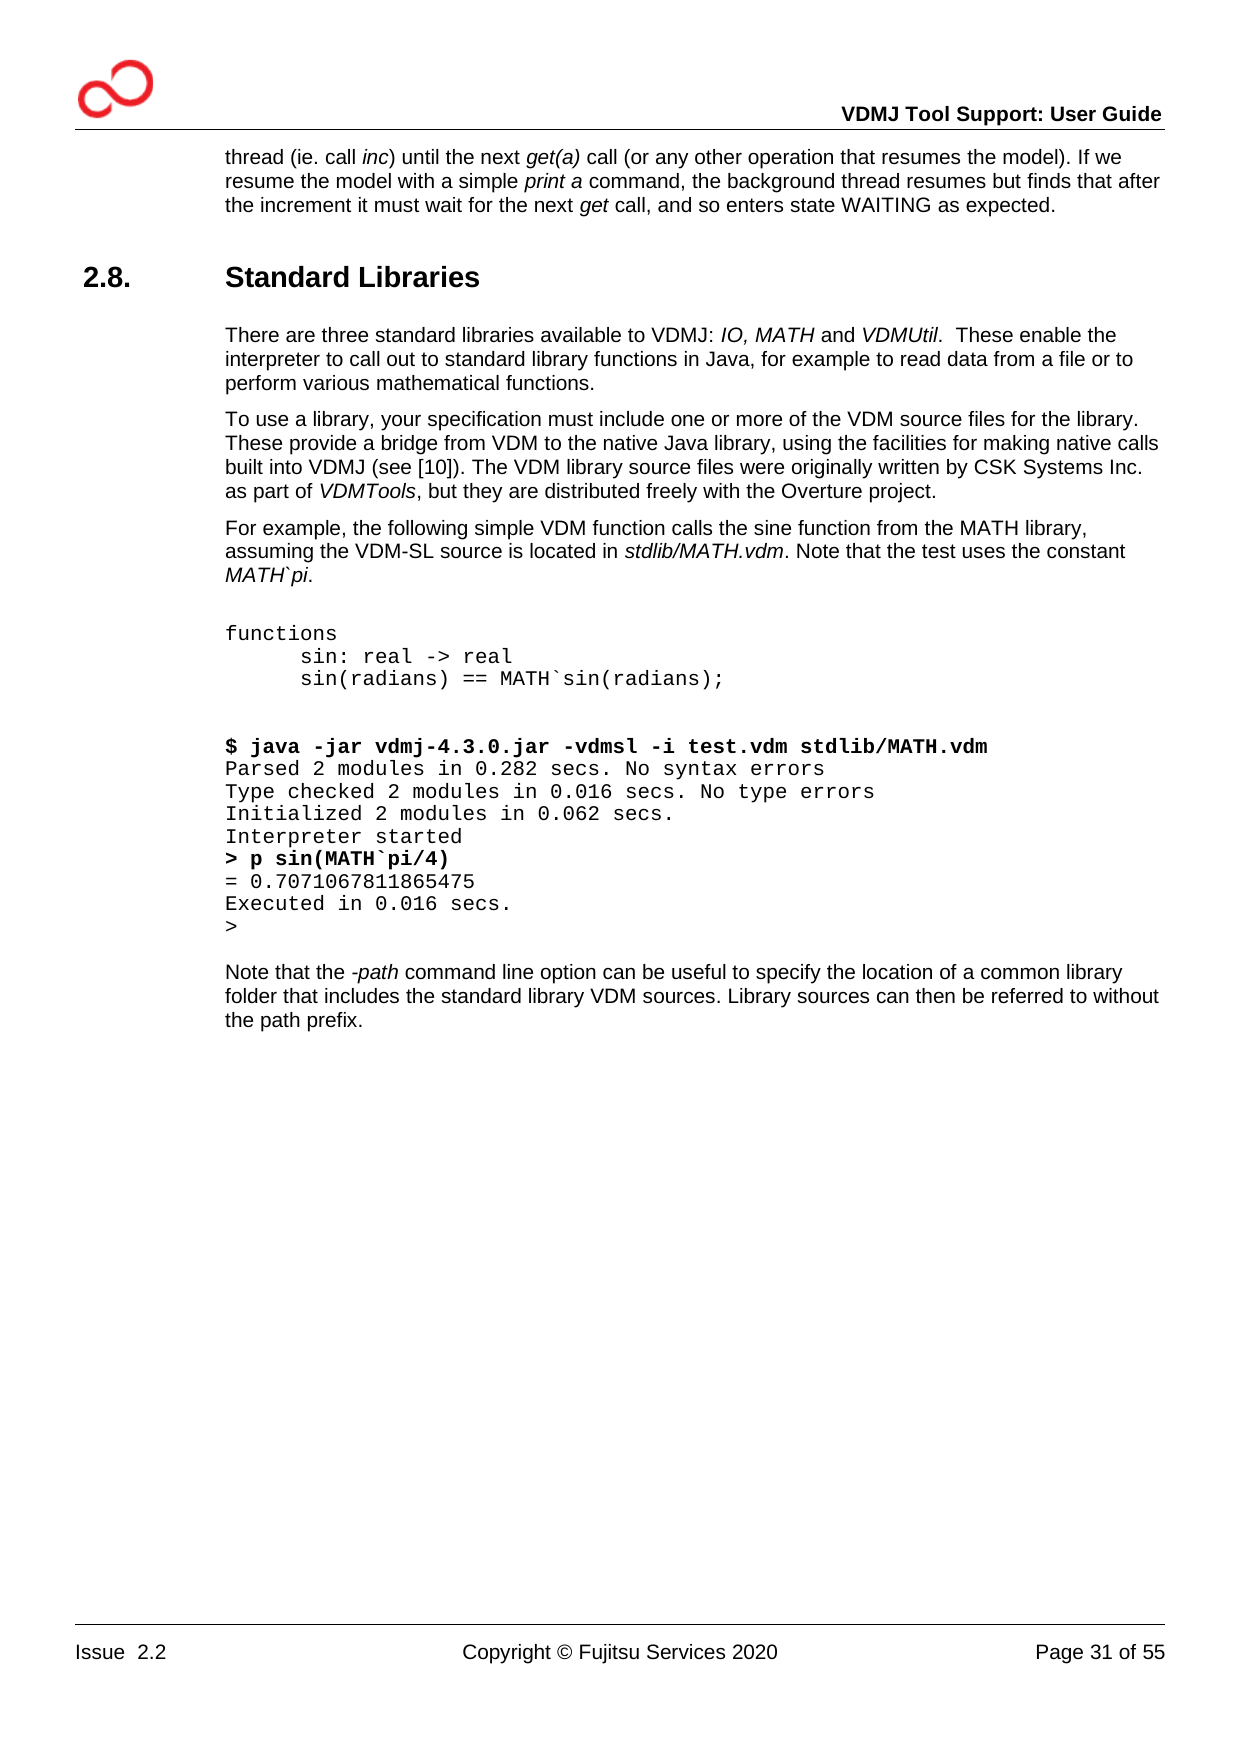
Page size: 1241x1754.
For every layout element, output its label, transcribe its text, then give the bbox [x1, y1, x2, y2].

text sin(radians) == MATH`sin(radians); [225, 668, 1165, 690]
text sin: real -> real [225, 645, 1165, 668]
text There are three standard libraries available to VDMJ: IO, MATH and VDMUtil. These enable the interpreter to call out to standard library functions in Java, for example to read data from a file or to perform various mathematical functions. [225, 323, 1165, 395]
text Note that the -path command line option can be useful to specify the location of a common library folder that includes the standard library VDM sources. Library sources can then be referred to without the path prefix. [225, 960, 1165, 1032]
subtitle Standard Libraries [75, 259, 1165, 293]
picture [78, 52, 153, 128]
text = 0.7071067811865475 [225, 870, 1165, 893]
text Type checked 2 modules in 0.016 secs. No type errors [225, 780, 1165, 803]
text Interpreter started [225, 825, 1165, 848]
text thread (ie. call inc) until the next get(a) call (or any other operation that resumes the model). If we resume the model with a simple print a command, the background thread resumes but finds that after the increment it must wait for the next get call, and so enters state WAITING as expected. [225, 145, 1165, 217]
text To use a library, your specification must include one or more of the VDM source files for the library. These provide a bridge from VDM to the native Java library, using the facilities for making native calls built into VDMJ (see [10]). The VDM library source files were originally written by CSK Systems Inc. as part of VDMTools, but they are distributed freely with the Overture project. [225, 407, 1165, 503]
text For example, the following simple VDM function calls the sine function from the MATH library, assuming the VDM-SL source is located in stdlib/MATH.vdm. Note that the test uses the constant MATH`pi. [225, 516, 1165, 588]
text Parsed 2 modules in 0.282 secs. No syntax errors [225, 758, 1165, 780]
text functions [225, 623, 1165, 645]
text $ java -jar vdmj-4.3.0.jar -vdmsl -i test.vdm stdlib/MATH.vdm [225, 735, 1165, 758]
text > p sin(MATH`pi/4) [225, 848, 1165, 870]
text Initialized 2 modules in 0.062 secs. [225, 803, 1165, 825]
text Executed in 0.016 secs. [225, 893, 1165, 915]
text > [225, 915, 1165, 938]
